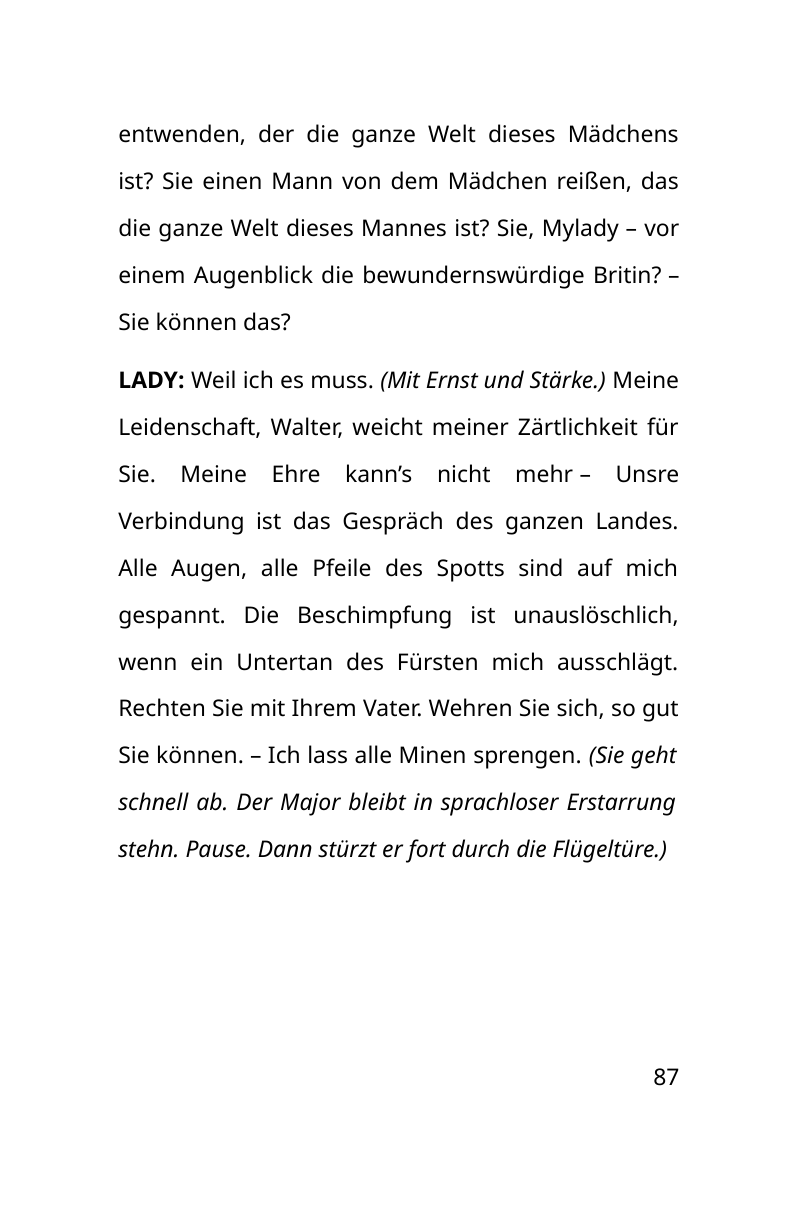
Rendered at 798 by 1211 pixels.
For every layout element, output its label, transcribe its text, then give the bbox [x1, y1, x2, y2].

text LADY: Weil ich es muss. (Mit Ernst und Stärke.) Meine Leidenschaft, Walter, weicht meiner Zärtlichkeit für Sie. Meine Ehre kann’s nicht mehr – Unsre Verbindung ist das Gespräch des ganzen Landes. Alle Augen, alle Pfeile des Spotts sind auf mich gespannt. Die Beschimpfung ist unauslöschlich, wenn ein Untertan des Fürsten mich ausschlägt. Rechten Sie mit Ihrem Vater. Wehren Sie sich, so gut Sie können. – Ich lass alle Minen sprengen. (Sie geht schnell ab. Der Major bleibt in sprachloser Erstarrung stehn. Pause. Dann stürzt er fort durch die Flügeltüre.) [118, 364, 679, 864]
text entwenden, der die ganze Welt dieses Mädchens ist? Sie einen Mann von dem Mädchen reißen, das die ganze Welt dieses Mannes ist? Sie, Mylady – vor einem Augenblick die bewundernswürdige Britin? – Sie können das? [118, 118, 679, 337]
